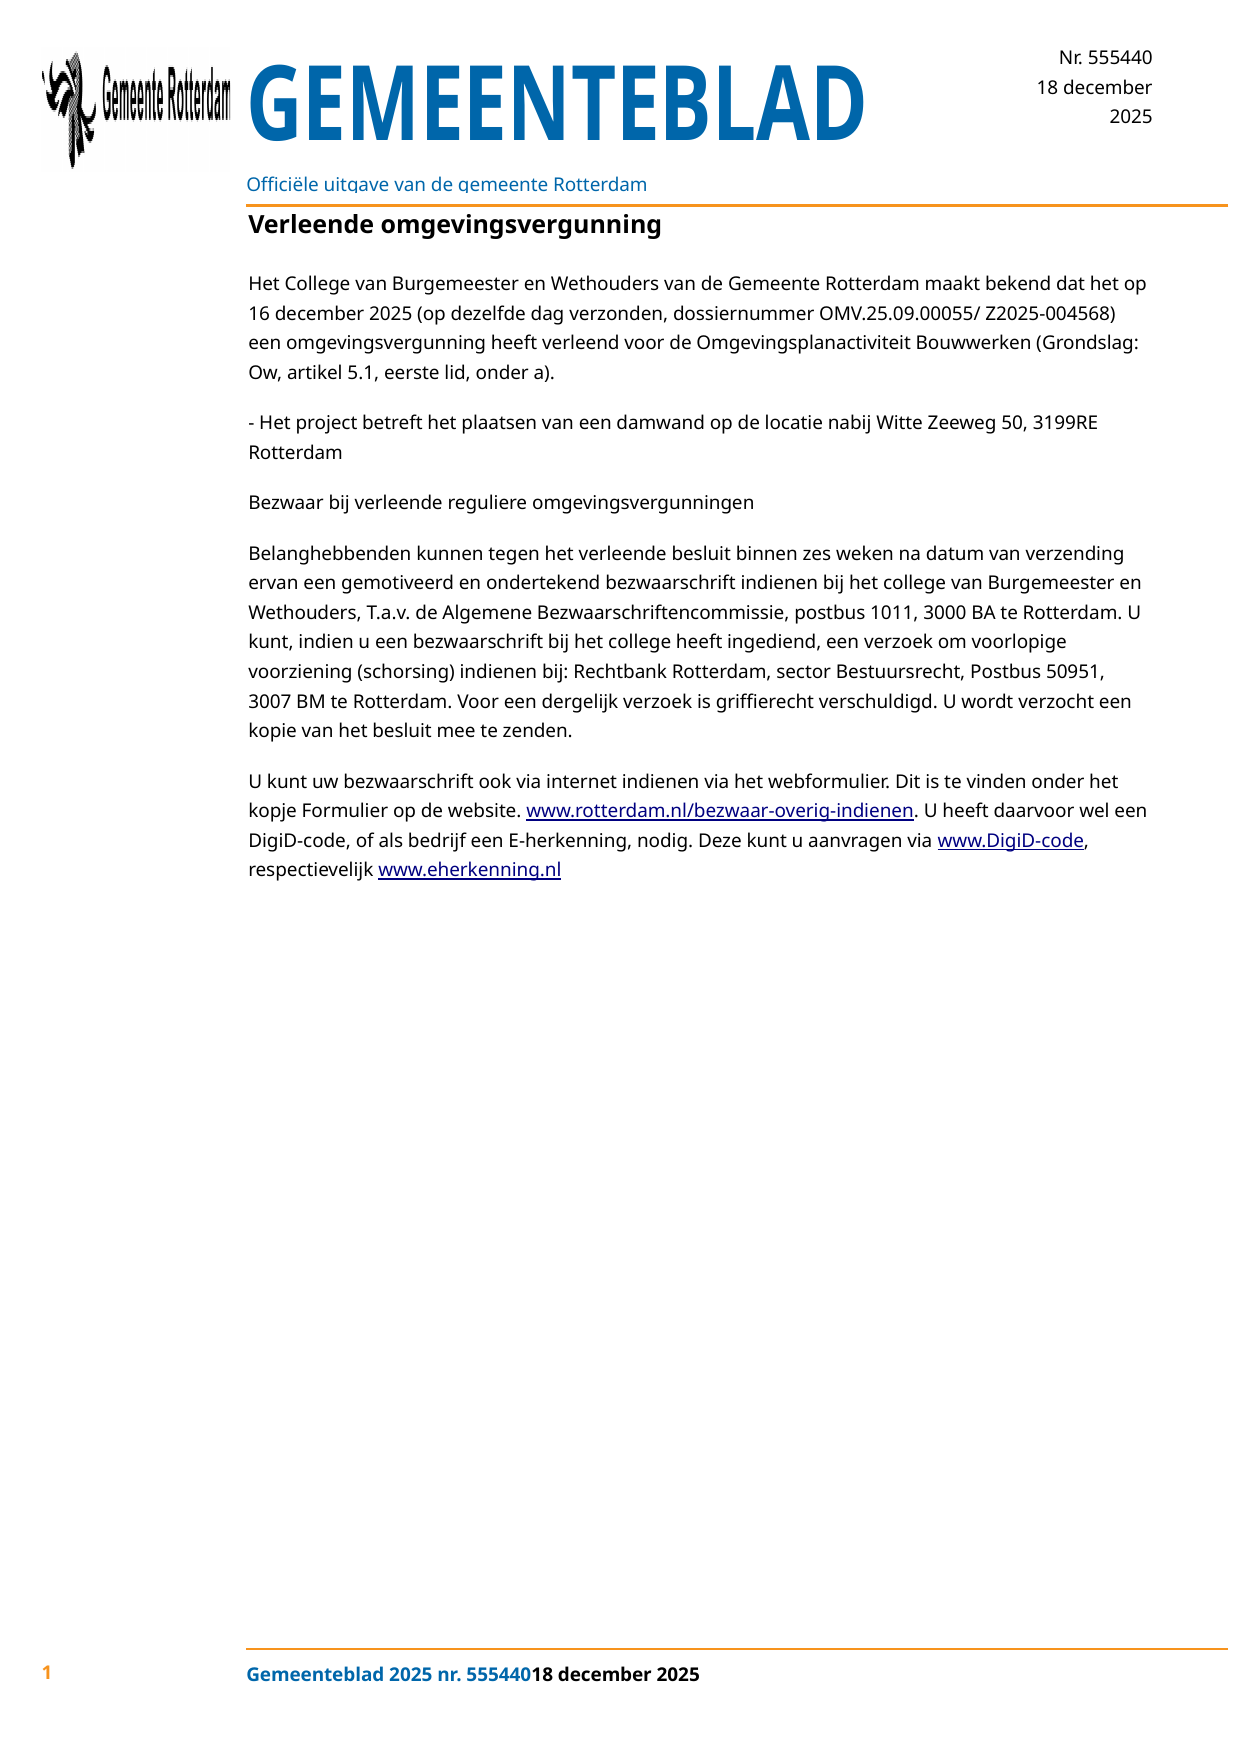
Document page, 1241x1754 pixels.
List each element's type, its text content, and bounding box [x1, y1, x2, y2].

text Verleende omgevingsvergunning [248, 207, 1152, 241]
text U kunt uw bezwaarschrift ook via internet indienen via het webformulier. Dit is te vinden onder het kopje Formulier op de website. www.rotterdam.nl/bezwaar-overig-indienen. U heeft daarvoor wel een DigiD-code, of als bedrijf een E-herkenning, nodig. Deze kunt u aanvragen via www.DigiD-code, respectievelijk www.eherkenning.nl [248, 768, 1152, 882]
text Het College van Burgemeester en Wethouders van de Gemeente Rotterdam maakt bekend dat het op 16 december 2025 (op dezelfde dag verzonden, dossiernummer OMV.25.09.00055/ Z2025-004568) een omgevingsvergunning heeft verleend voor de Omgevingsplanactiviteit Bouwwerken (Grondslag: Ow, artikel 5.1, eerste lid, onder a). [248, 270, 1152, 385]
text Bezwaar bij verleende reguliere omgevingsvergunningen [248, 489, 1152, 515]
picture [41, 47, 231, 172]
text Belanghebbenden kunnen tegen het verleende besluit binnen zes weken na datum van verzending ervan een gemotiveerd en ondertekend bezwaarschrift indienen bij het college van Burgemeester en Wethouders, T.a.v. de Algemene Bezwaarschriftencommissie, postbus 1011, 3000 BA te Rotterdam. U kunt, indien u een bezwaarschrift bij het college heeft ingediend, een verzoek om voorlopige voorziening (schorsing) indienen bij: Rechtbank Rotterdam, sector Bestuursrecht, Postbus 50951, 3007 BM te Rotterdam. Voor een dergelijk verzoek is griffierecht verschuldigd. U wordt verzocht een kopie van het besluit mee te zenden. [248, 540, 1152, 743]
text - Het project betreft het plaatsen van een damwand op de locatie nabij Witte Zeeweg 50, 3199RE Rotterdam [248, 409, 1152, 465]
